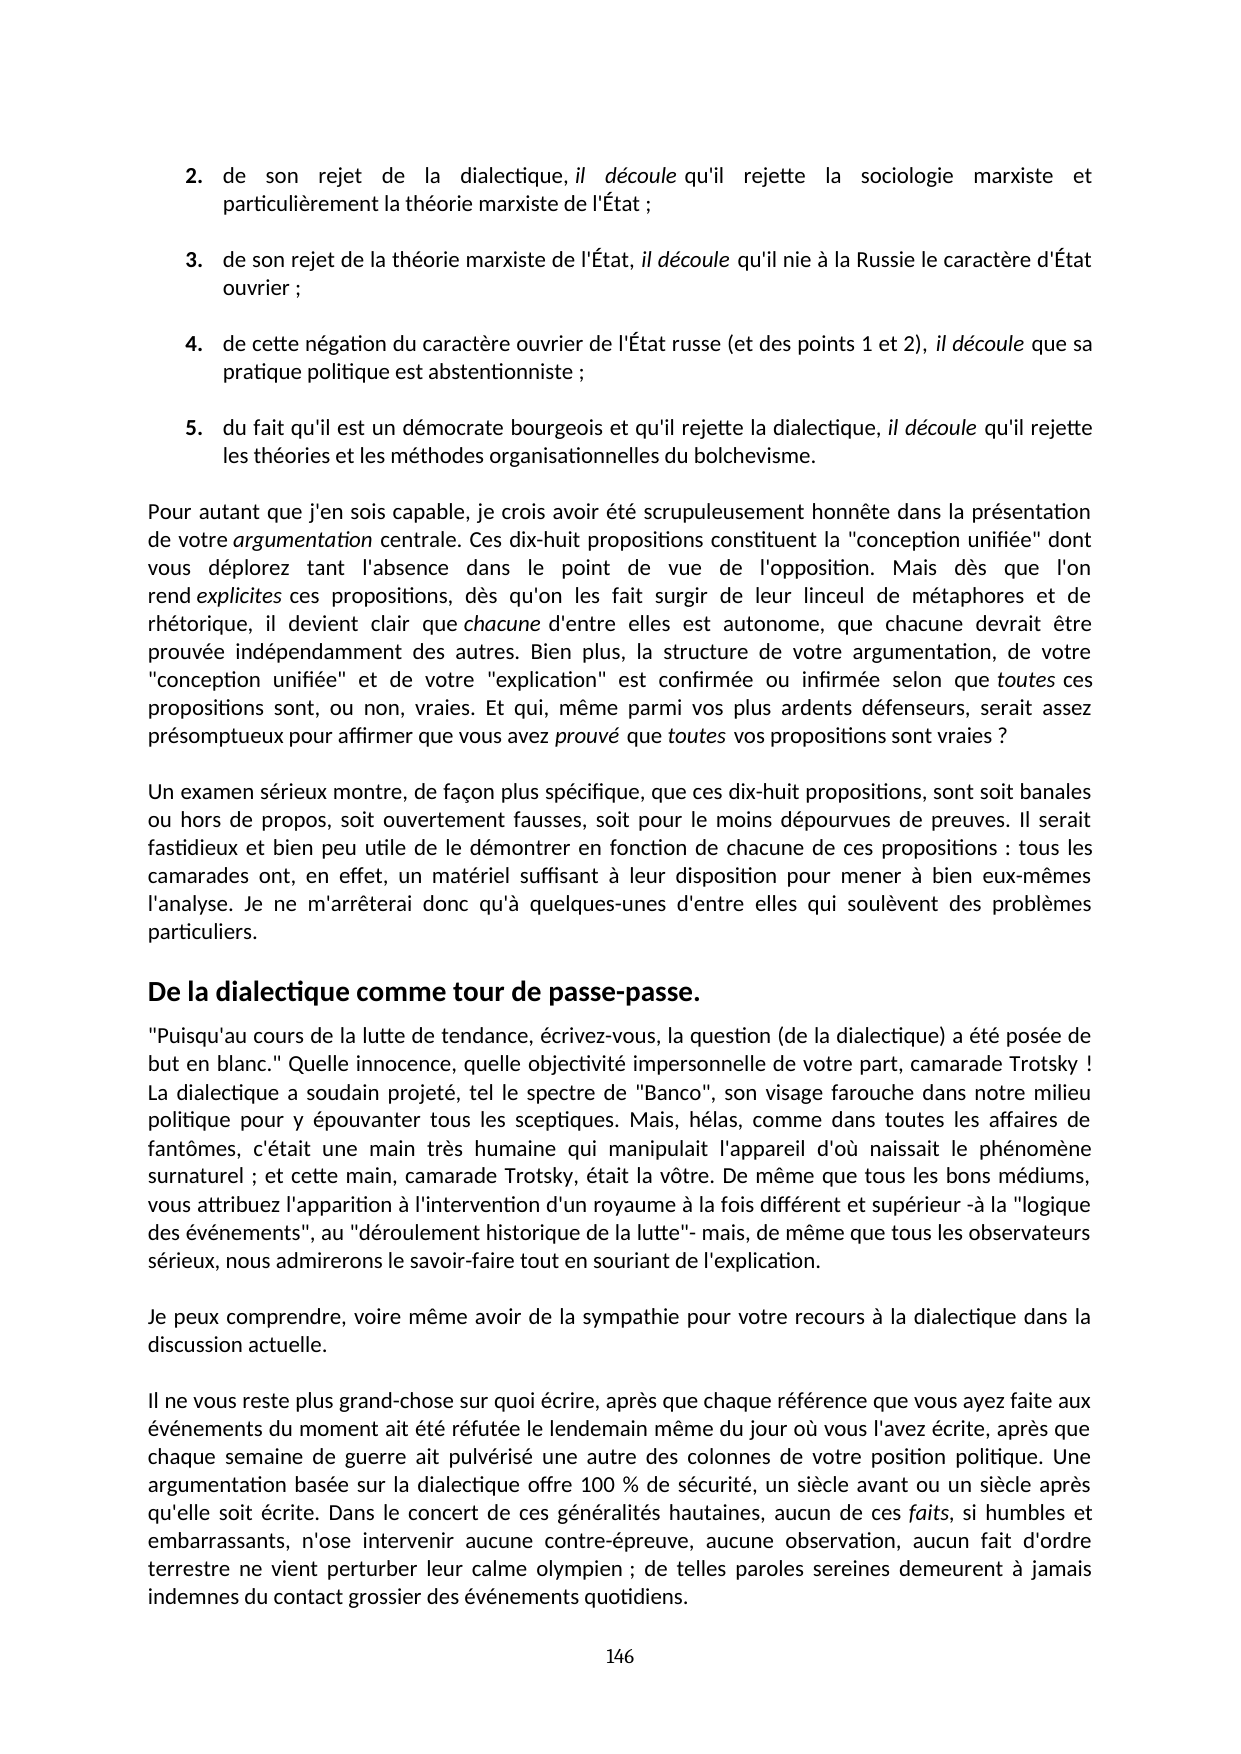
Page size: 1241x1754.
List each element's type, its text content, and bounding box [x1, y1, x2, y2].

list de son rejet de la théorie marxiste de l'État, il découle qu'il nie à la Russie le caractère d'État ouvrier ; [185, 245, 1093, 301]
text Je peux comprendre, voire même avoir de la sympathie pour votre recours à la dialectique dans la discussion actuelle. [148, 1302, 1093, 1358]
text Un examen sérieux montre, de façon plus spécifique, que ces dix-huit propositions, sont soit banales ou hors de propos, soit ouvertement fausses, soit pour le moins dépourvues de preuves. Il serait fastidieux et bien peu utile de le démontrer en fonction de chacune de ces propositions : tous les camarades ont, en effet, un matériel suffisant à leur disposition pour mener à bien eux-mêmes l'analyse. Je ne m'arrêterai donc qu'à quelques-unes d'entre elles qui soulèvent des problèmes particuliers. [148, 777, 1093, 945]
text Pour autant que j'en sois capable, je crois avoir été scrupuleusement honnête dans la présentation de votre argumentation centrale. Ces dix-huit propositions constituent la "conception unifiée" dont vous déplorez tant l'absence dans le point de vue de l'opposition. Mais dès que l'on rend explicites ces propositions, dès qu'on les fait surgir de leur linceul de métaphores et de rhétorique, il devient clair que chacune d'entre elles est autonome, que chacune devrait être prouvée indépendamment des autres. Bien plus, la structure de votre argumentation, de votre "conception unifiée" et de votre "explication" est confirmée ou infirmée selon que toutes ces propositions sont, ou non, vraies. Et qui, même parmi vos plus ardents défenseurs, serait assez présomptueux pour affirmer que vous avez prouvé que toutes vos propositions sont vraies ? [148, 497, 1093, 749]
text "Puisqu'au cours de la lutte de tendance, écrivez-vous, la question (de la dialectique) a été posée de but en blanc." Quelle innocence, quelle objectivité impersonnelle de votre part, camarade Trotsky ! La dialectique a soudain projeté, tel le spectre de "Banco", son visage farouche dans notre milieu politique pour y épouvanter tous les sceptiques. Mais, hélas, comme dans toutes les affaires de fantômes, c'était une main très humaine qui manipulait l'appareil d'où naissait le phénomène surnaturel ; et cette main, camarade Trotsky, était la vôtre. De même que tous les bons médiums, vous attribuez l'apparition à l'intervention d'un royaume à la fois différent et supérieur -à la "logique des événements", au "déroulement historique de la lutte"- mais, de même que tous les observateurs sérieux, nous admirerons le savoir-faire tout en souriant de l'explication. [148, 1022, 1093, 1274]
text De la dialectique comme tour de passe-passe. [148, 973, 1093, 1009]
list de cette négation du caractère ouvrier de l'État russe (et des points 1 et 2), il découle que sa pratique politique est abstentionniste ; [185, 329, 1093, 385]
text Il ne vous reste plus grand-chose sur quoi écrire, après que chaque référence que vous ayez faite aux événements du moment ait été réfutée le lendemain même du jour où vous l'avez écrite, après que chaque semaine de guerre ait pulvérisé une autre des colonnes de votre position politique. Une argumentation basée sur la dialectique offre 100 % de sécurité, un siècle avant ou un siècle après qu'elle soit écrite. Dans le concert de ces généralités hautaines, aucun de ces faits, si humbles et embarrassants, n'ose intervenir aucune contre-épreuve, aucune observation, aucun fait d'ordre terrestre ne vient perturber leur calme olympien ; de telles paroles sereines demeurent à jamais indemnes du contact grossier des événements quotidiens. [148, 1386, 1093, 1610]
list du fait qu'il est un démocrate bourgeois et qu'il rejette la dialectique, il découle qu'il rejette les théories et les méthodes organisationnelles du bolchevisme. [185, 413, 1093, 469]
list de son rejet de la dialectique, il découle qu'il rejette la sociologie marxiste et particulièrement la théorie marxiste de l'État ; [185, 161, 1093, 217]
